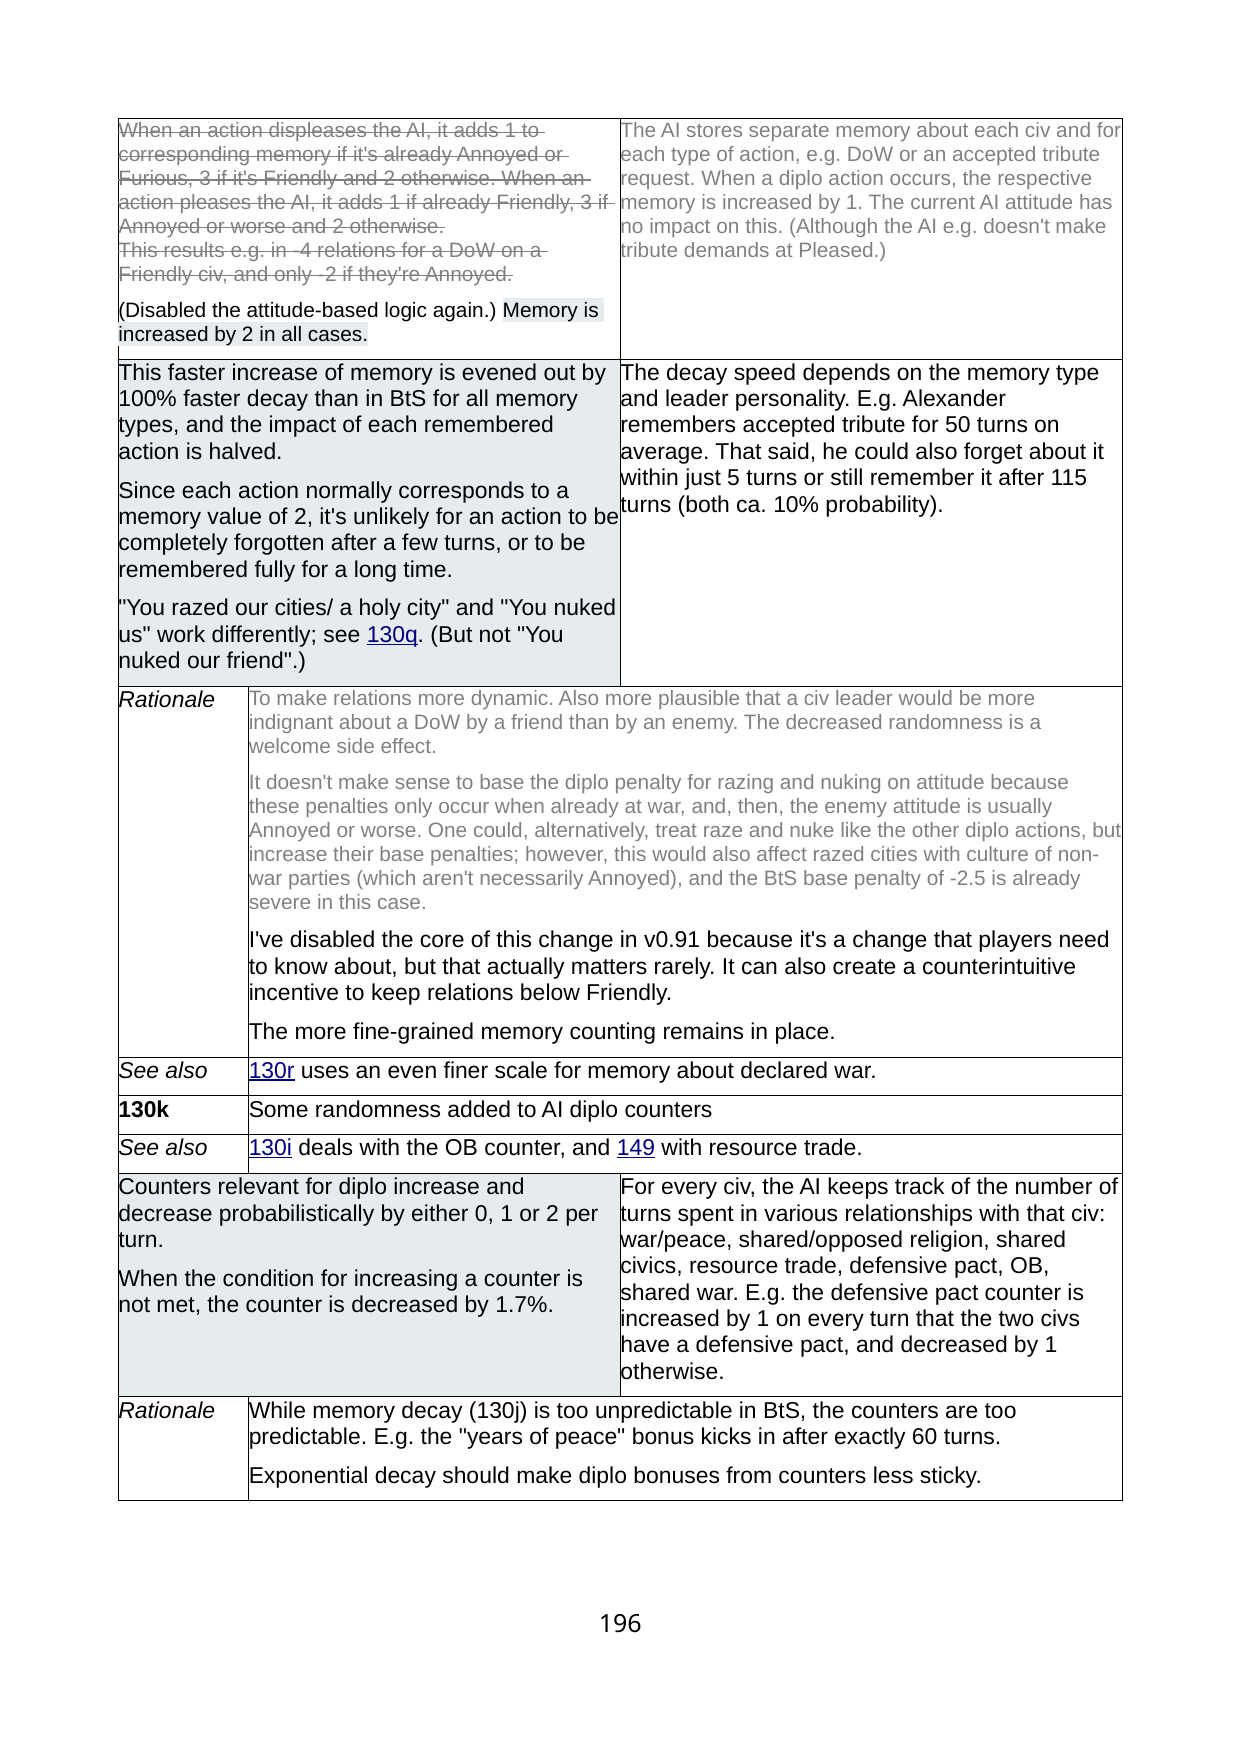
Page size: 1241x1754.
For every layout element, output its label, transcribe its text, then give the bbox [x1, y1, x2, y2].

table_cell The decay speed depends on the memory type and leader personality. E.g. Alexander remembers accepted tribute for 50 turns on average. That said, he could also forget about it within just 5 turns or still remember it after 115 turns (both ca. 10% probability). [621, 360, 1122, 686]
table_cell Rationale [119, 687, 248, 1057]
table_cell 130i deals with the OB counter, and 149 with resource trade. [249, 1135, 1122, 1173]
table_cell When an action displeases the AI, it adds 1 to corresponding memory if it's already Annoyed or Furious, 3 if it's Friendly and 2 otherwise. When an action pleases the AI, it adds 1 if already Friendly, 3 if Annoyed or worse and 2 otherwise. This results e.g. in -4 relations for a DoW on a Friendly civ, and only -2 if they're Annoyed. (Disabled the attitude-based logic again.) Memory is increased by 2 in all cases. [119, 119, 620, 359]
table_cell To make relations more dynamic. Also more plausible that a civ leader would be more indignant about a DoW by a friend than by an enemy. The decreased randomness is a welcome side effect. It doesn't make sense to base the diplo penalty for razing and nuking on attitude because these penalties only occur when already at war, and, then, the enemy attitude is usually Annoyed or worse. One could, alternatively, treat raze and nuke like the other diplo actions, but increase their base penalties; however, this would also affect razed cities with culture of non-war parties (which aren't necessarily Annoyed), and the BtS base penalty of -2.5 is already severe in this case. I've disabled the core of this change in v0.91 because it's a change that players need to know about, but that actually matters rarely. It can also create a counterintuitive incentive to keep relations below Friendly. The more fine-grained memory counting remains in place. [249, 687, 1122, 1057]
table_cell While memory decay (130j) is too unpredictable in BtS, the counters are too predictable. E.g. the "years of peace" bonus kicks in after exactly 60 turns. Exponential decay should make diplo bonuses from counters less sticky. [249, 1397, 1122, 1500]
table_cell Rationale [119, 1397, 248, 1500]
table_cell 130r uses an even finer scale for memory about declared war. [249, 1058, 1122, 1095]
table_cell For every civ, the AI keeps track of the number of turns spent in various relationships with that civ: war/peace, shared/opposed religion, shared civics, resource trade, defensive pact, OB, shared war. E.g. the defensive pact counter is increased by 1 on every turn that the two civs have a defensive pact, and decreased by 1 otherwise. [621, 1174, 1122, 1396]
table_cell See also [119, 1135, 248, 1173]
table_cell Some randomness added to AI diplo counters [249, 1096, 1122, 1134]
table_cell See also [119, 1058, 248, 1095]
table_cell 130k [119, 1096, 248, 1134]
table_cell The AI stores separate memory about each civ and for each type of action, e.g. DoW or an accepted tribute request. When a diplo action occurs, the respective memory is increased by 1. The current AI attitude has no impact on this. (Although the AI e.g. doesn't make tribute demands at Pleased.) [621, 119, 1122, 359]
table_cell This faster increase of memory is evened out by 100% faster decay than in BtS for all memory types, and the impact of each remembered action is halved. Since each action normally corresponds to a memory value of 2, it's unlikely for an action to be completely forgotten after a few turns, or to be remembered fully for a long time. "You razed our cities/ a holy city" and "You nuked us" work differently; see 130q. (But not "You nuked our friend".) [119, 360, 620, 686]
table_cell Counters relevant for diplo increase and decrease probabilistically by either 0, 1 or 2 per turn. When the condition for increasing a counter is not met, the counter is decreased by 1.7%. [119, 1174, 620, 1396]
